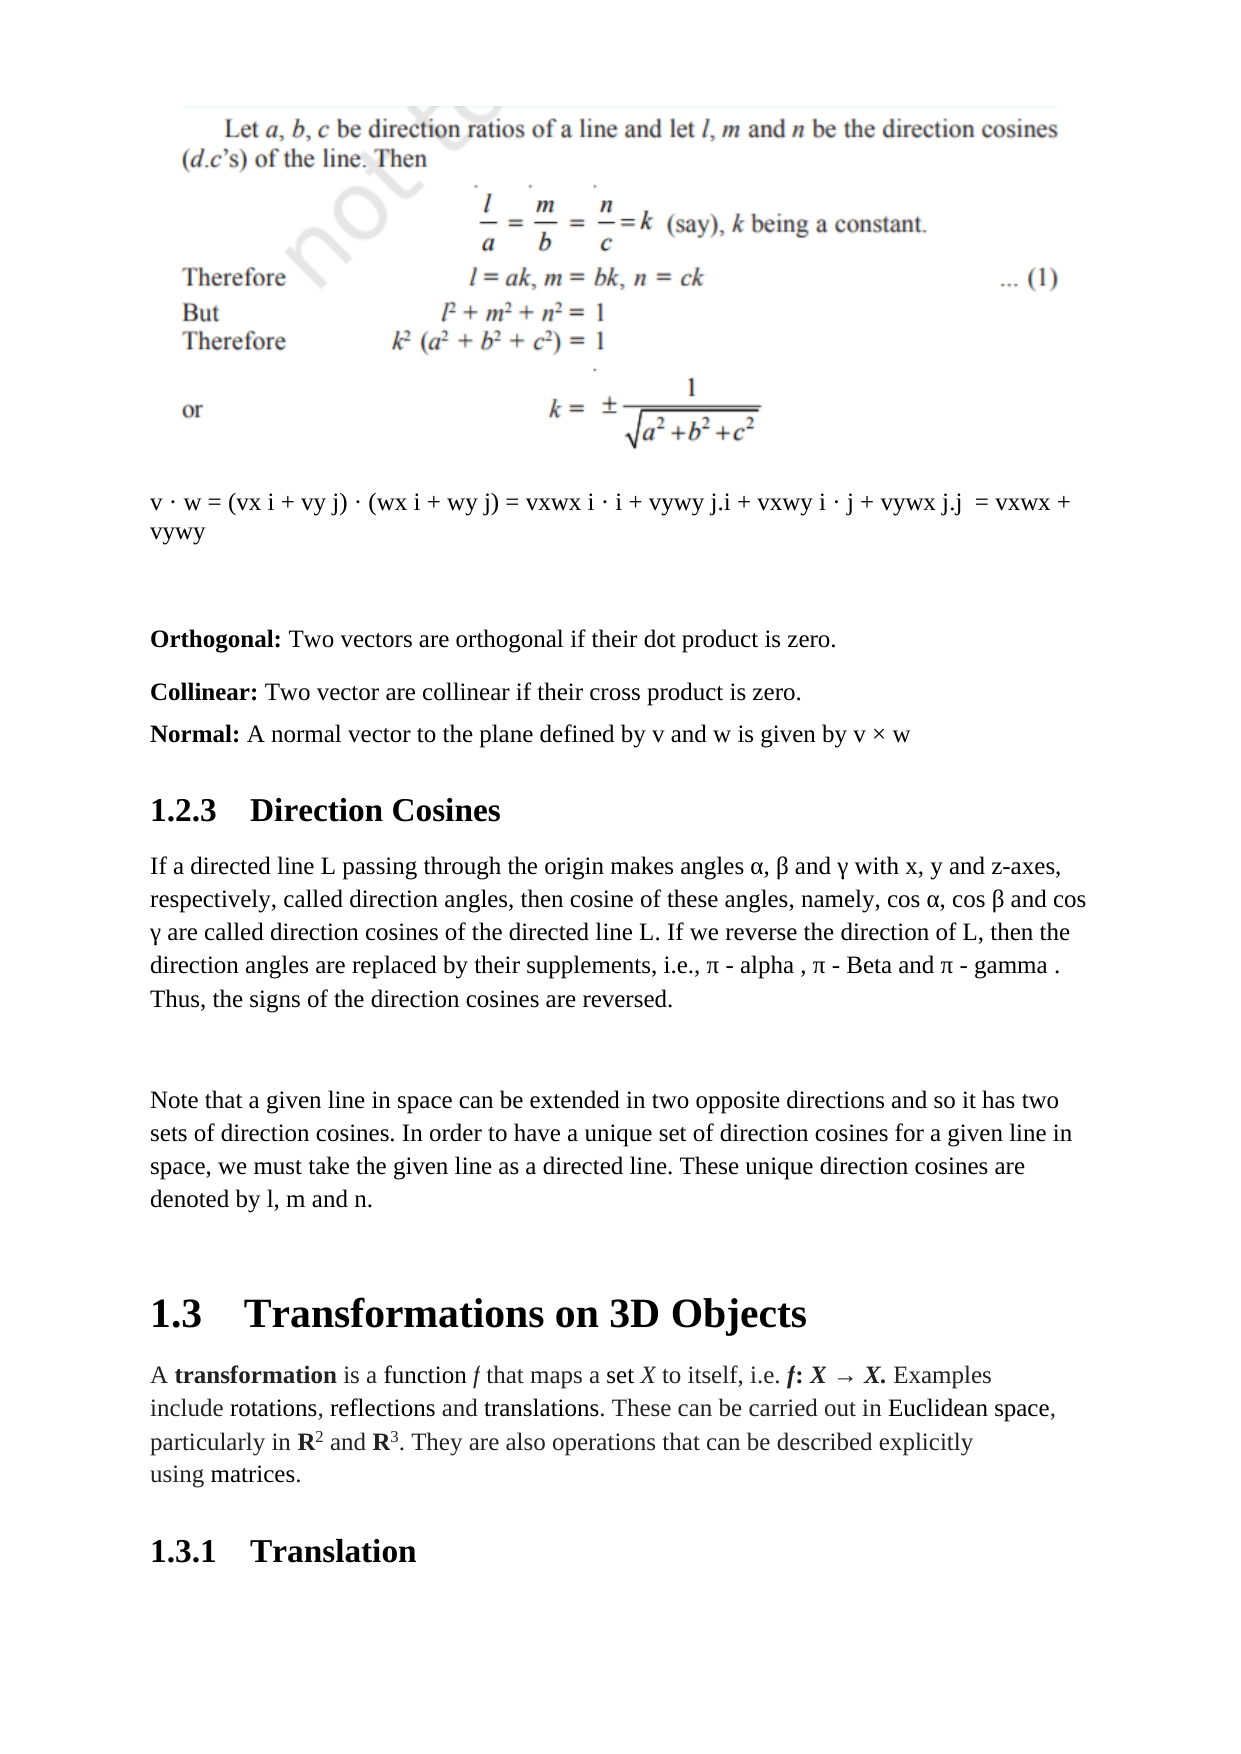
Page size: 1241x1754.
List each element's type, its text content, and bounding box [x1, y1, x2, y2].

text Orthogonal: Two vectors are orthogonal if their dot product is zero. [150, 624, 1090, 652]
text A transformation is a function f that maps a set X to itself, i.e. f: X → X. Examples include rotations, reflections and translations. These can be carried out in Euclidean space, particularly in R2 and R3. They are also operations that can be described explicitly using matrices. [150, 1361, 1090, 1488]
text v · w = (vx i + vy j) · (wx i + wy j) = vxwx i · i + vywy j.i + vxwy i · j + vywx j.j = vxwx + vywy [150, 150, 1090, 545]
text If a directed line L passing through the origin makes angles α, β and γ with x, y and z-axes, respectively, called direction angles, then cosine of these angles, namely, cos α, cos β and cos γ are called direction cosines of the directed line L. If we reverse the direction of L, then the direction angles are replaced by their supplements, i.e., π - alpha , π - Beta and π - gamma . Thus, the signs of the direction cosines are reversed. [150, 851, 1090, 1014]
text Normal: A normal vector to the plane defined by v and w is given by v × w [150, 719, 1090, 747]
text 1.3 Transformations on 3D Objects [150, 1289, 1090, 1337]
text Collinear: Two vector are collinear if their cross product is zero. [150, 677, 1090, 706]
text 1.2.3 Direction Cosines [150, 790, 1090, 829]
text Note that a given line in space can be extended in two opposite directions and so it has two sets of direction cosines. In order to have a unique set of direction cosines for a given line in space, we must take the given line as a directed line. These unique direction cosines are denoted by l, m and n. [150, 1085, 1090, 1213]
text 1.3.1 Translation [150, 1531, 1090, 1570]
